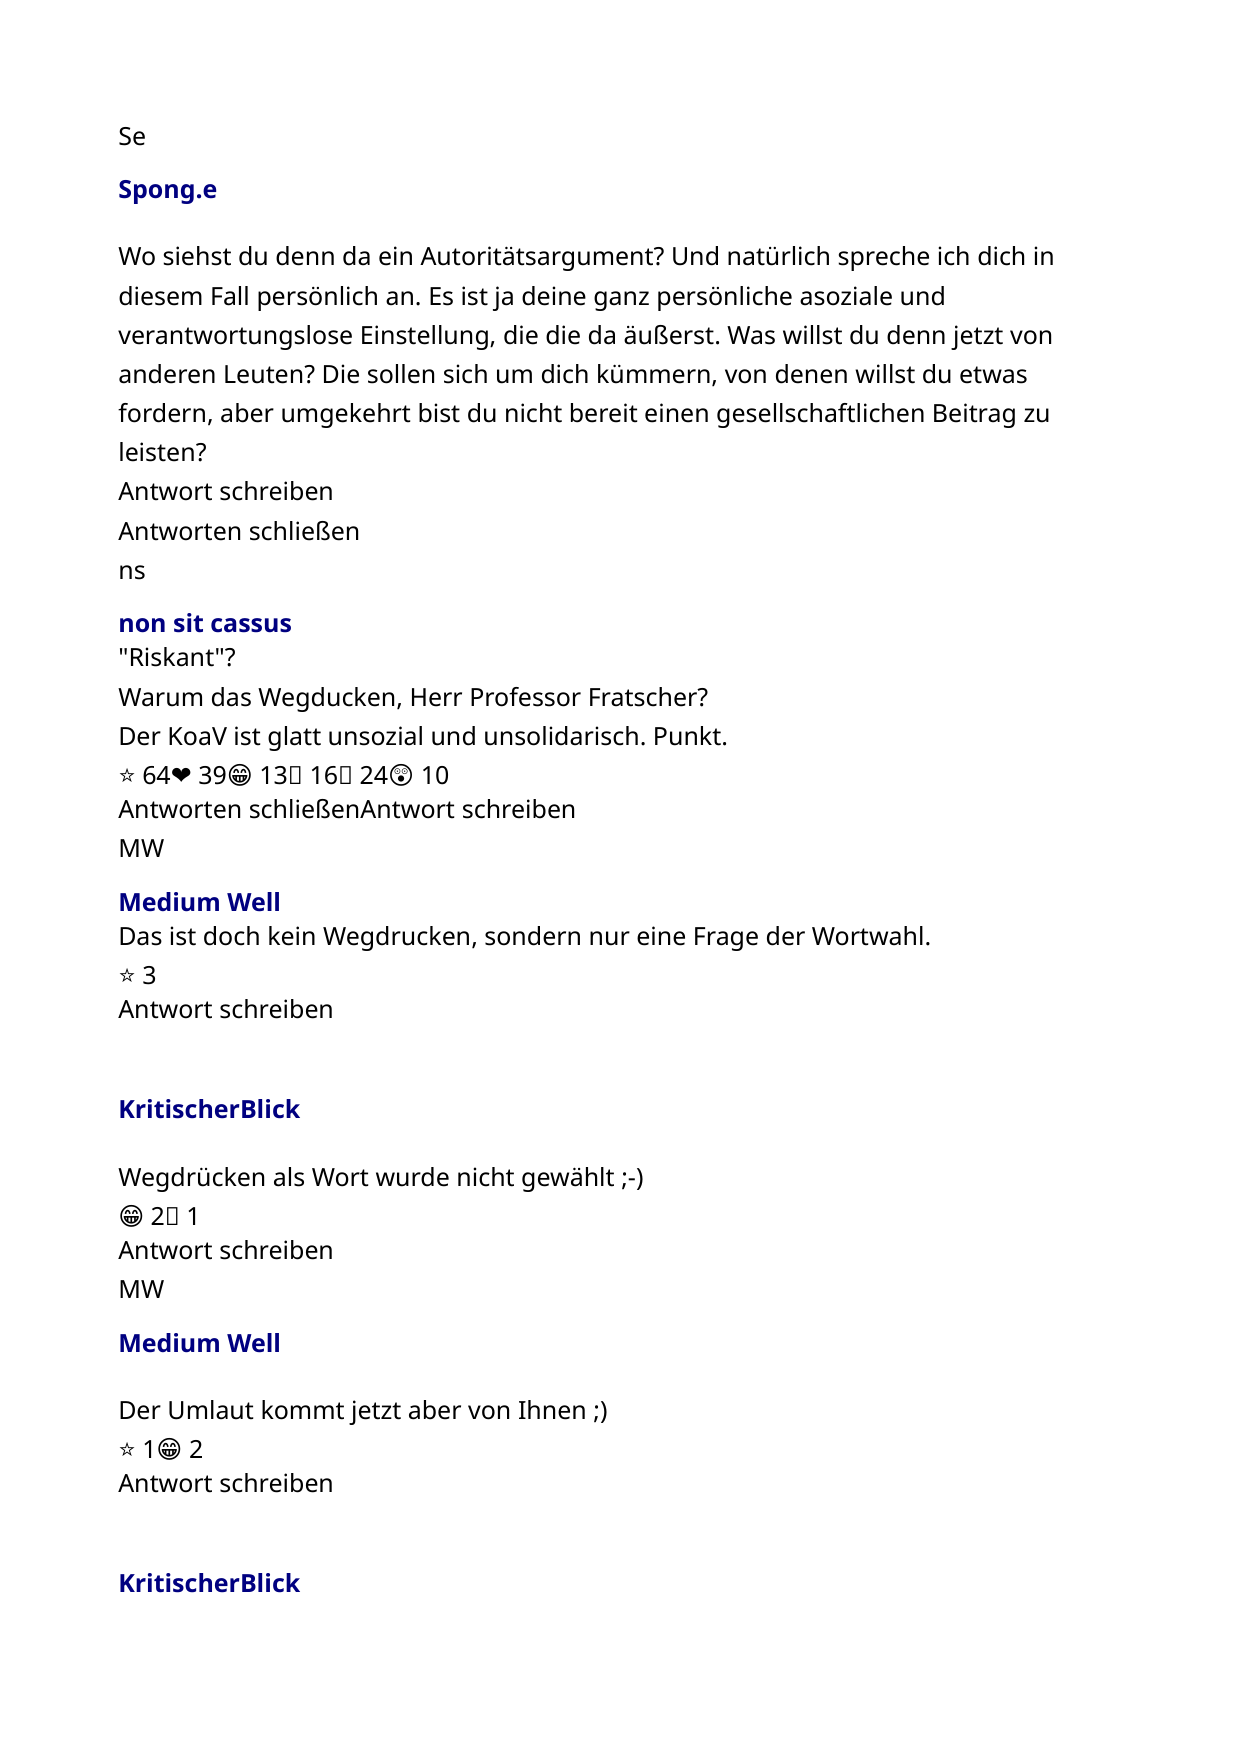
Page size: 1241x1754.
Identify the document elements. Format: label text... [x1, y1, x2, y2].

subtitle Medium Well [118, 1325, 1122, 1359]
text Se [118, 118, 1122, 152]
text Wegdrücken als Wort wurde nicht gewählt ;-) [118, 1159, 1122, 1193]
text MW [118, 1272, 1122, 1306]
subtitle KritischerBlick [118, 1566, 1122, 1600]
text ns [118, 552, 1122, 586]
text Antwort schreiben [118, 474, 1122, 508]
subtitle KritischerBlick [118, 1092, 1122, 1126]
text 😁 2🙁 1 [118, 1198, 1122, 1232]
subtitle Spong.e [118, 172, 1122, 206]
text Antworten schließen [118, 513, 1122, 547]
text Antwort schreiben [118, 1466, 1122, 1500]
text Wo siehst du denn da ein Autoritätsargument? Und natürlich spreche ich dich in diesem Fall persönlich an. Es ist ja deine ganz persönliche asoziale und verantwortungslose Einstellung, die die da äußerst. Was willst du denn jetzt von anderen Leuten? Die sollen sich um dich kümmern, von denen willst du etwas fordern, aber umgekehrt bist du nicht bereit einen gesellschaftlichen Beitrag zu leisten? [118, 239, 1122, 469]
text ⭐️ 1😁 2 [118, 1432, 1122, 1466]
text ⭐️ 3 [118, 958, 1122, 992]
text ⭐️ 64❤️ 39😁 13🙁 16🤨 24😲 10 [118, 758, 1122, 792]
text Antwort schreiben [118, 992, 1122, 1026]
text Antwort schreiben [118, 1232, 1122, 1266]
text Warum das Wegducken, Herr Professor Fratscher? [118, 679, 1122, 713]
text Der KoaV ist glatt unsozial und unsolidarisch. Punkt. [118, 718, 1122, 752]
subtitle non sit cassus [118, 606, 1122, 640]
subtitle Medium Well [118, 884, 1122, 919]
text Das ist doch kein Wegdrucken, sondern nur eine Frage der Wortwahl. [118, 919, 1122, 953]
text "Riskant"? [118, 640, 1122, 674]
text Der Umlaut kommt jetzt aber von Ihnen ;) [118, 1392, 1122, 1426]
text MW [118, 831, 1122, 865]
text Antworten schließenAntwort schreiben [118, 792, 1122, 826]
